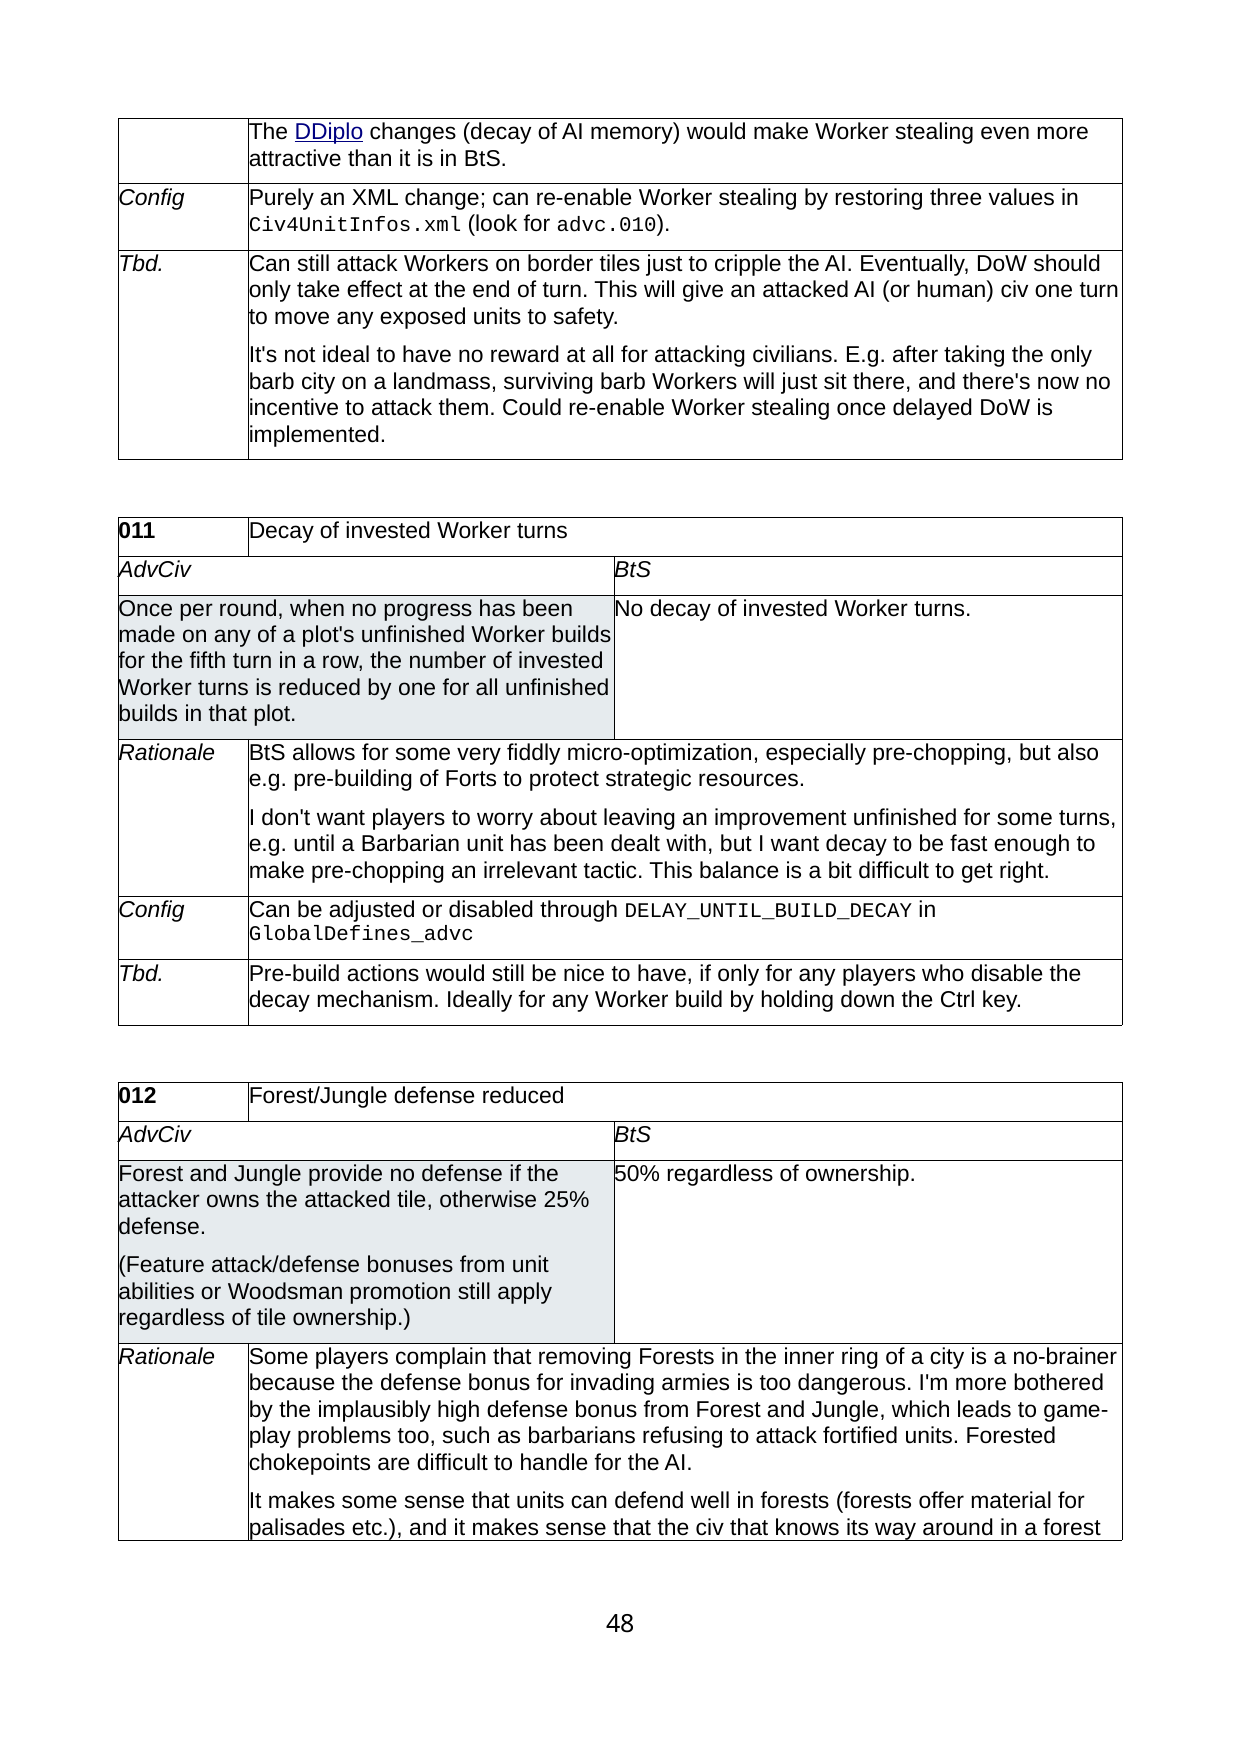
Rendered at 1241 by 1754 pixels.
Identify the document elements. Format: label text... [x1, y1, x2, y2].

table_header 012 [119, 1083, 248, 1121]
table_header 011 [119, 518, 248, 556]
table_cell Tbd. [119, 960, 248, 1024]
table_cell Can be adjusted or disabled through DELAY_UNTIL_BUILD_DECAY in GlobalDefines_advc [249, 897, 1122, 959]
table_cell No decay of invested Worker turns. [615, 596, 1122, 739]
table_cell Config [119, 897, 248, 959]
table_cell Once per round, when no progress has been made on any of a plot's unfinished Worker builds for the fifth turn in a row, the number of invested Worker turns is reduced by one for all unfinished builds in that plot. [119, 596, 614, 739]
table_cell 50% regardless of ownership. [615, 1161, 1122, 1343]
table_cell BtS allows for some very fiddly micro-optimization, especially pre-chopping, but also e.g. pre-building of Forts to protect strategic resources. I don't want players to worry about leaving an improvement unfinished for some turns, e.g. until a Barbarian unit has been dealt with, but I want decay to be fast enough to make pre-chopping an irrelevant tactic. This balance is a bit difficult to get right. [249, 740, 1122, 896]
table_cell Tbd. [119, 251, 248, 459]
table_cell Some players complain that removing Forests in the inner ring of a city is a no-brainer because the defense bonus for invading armies is too dangerous. I'm more bothered by the implausibly high defense bonus from Forest and Jungle, which leads to game­play problems too, such as barbarians refusing to attack fortified units. Forested chokepoints are difficult to handle for the AI. It makes some sense that units can defend well in forests (forests offer material for palisades etc.), and it makes sense that the civ that knows its way around in a forest [249, 1344, 1122, 1540]
table_cell Can still attack Workers on border tiles just to cripple the AI. Eventually, DoW should only take effect at the end of turn. This will give an attacked AI (or human) civ one turn to move any exposed units to safety. It's not ideal to have no reward at all for attacking civilians. E.g. after taking the only barb city on a landmass, surviving barb Workers will just sit there, and there's now no incentive to attack them. Could re-enable Worker stealing once delayed DoW is implemented. [249, 251, 1122, 459]
table_cell BtS [615, 557, 1122, 594]
table_cell The DDiplo changes (decay of AI memory) would make Worker stealing even more attractive than it is in BtS. [249, 119, 1122, 183]
table_cell [119, 119, 248, 183]
table_cell Purely an XML change; can re-enable Worker stealing by restoring three values in Civ4UnitInfos.xml (look for advc.010). [249, 184, 1122, 250]
table_header Decay of invested Worker turns [249, 518, 1122, 556]
table_header Forest/Jungle defense reduced [249, 1083, 1122, 1121]
table_cell Forest and Jungle provide no defense if the attacker owns the attacked tile, otherwise 25% defense. (Feature attack/defense bonuses from unit abilities or Woodsman promotion still apply regardless of tile ownership.) [119, 1161, 614, 1343]
table_cell BtS [615, 1122, 1122, 1160]
table_cell Config [119, 184, 248, 250]
table_cell Rationale [119, 1344, 248, 1540]
table_cell Pre-build actions would still be nice to have, if only for any players who disable the decay mechanism. Ideally for any Worker build by holding down the Ctrl key. [249, 960, 1122, 1024]
table_cell Rationale [119, 740, 248, 896]
table_cell AdvCiv [119, 557, 614, 594]
table_cell AdvCiv [119, 1122, 614, 1160]
